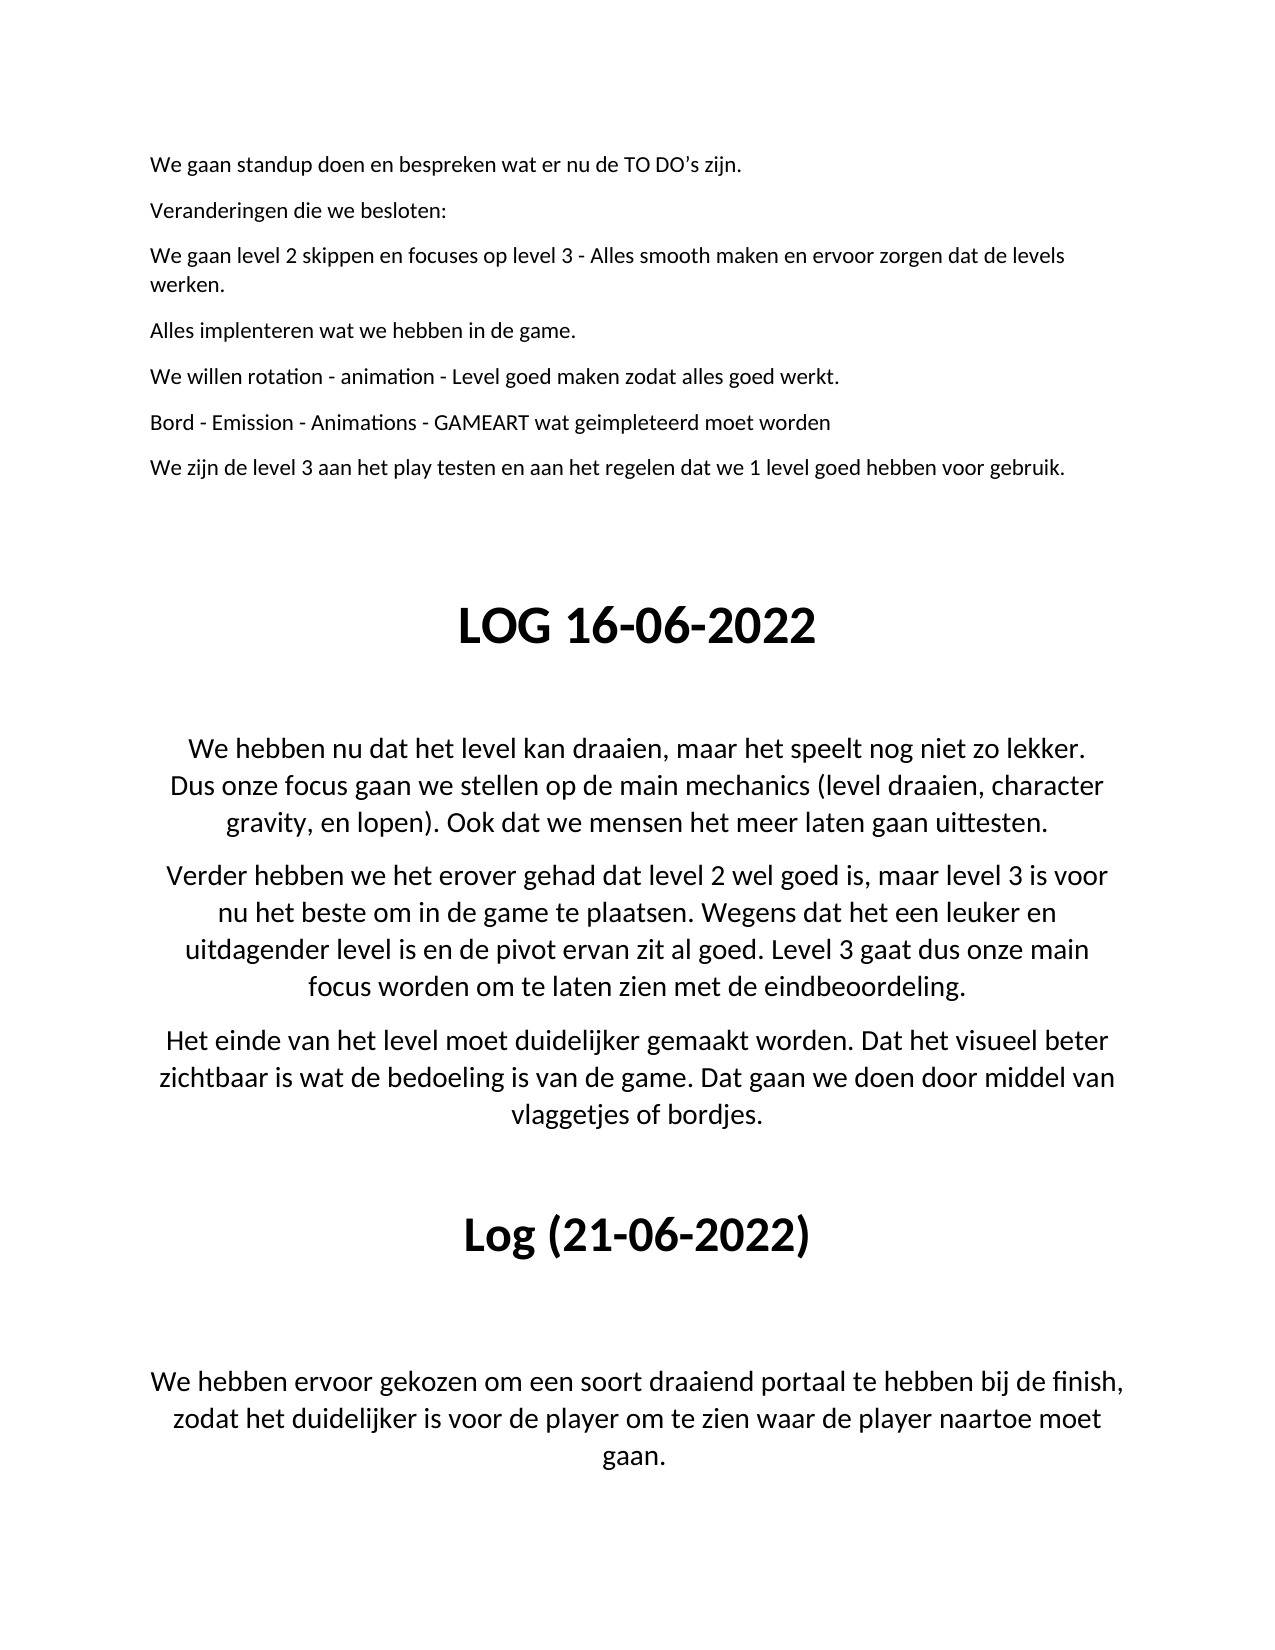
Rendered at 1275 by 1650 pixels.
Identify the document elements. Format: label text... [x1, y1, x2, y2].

text Bord - Emission - Animations - GAMEART wat geimpleteerd moet worden [150, 408, 1125, 436]
text We gaan level 2 skippen en focuses op level 3 - Alles smooth maken en ervoor zorgen dat de levels werken. [150, 241, 1125, 298]
text We zijn de level 3 aan het play testen en aan het regelen dat we 1 level goed hebben voor gebruik. [150, 453, 1125, 481]
text We hebben ervoor gekozen om een soort draaiend portaal te hebben bij de finish, zodat het duidelijker is voor de player om te zien waar de player naartoe moet gaan. [150, 1363, 1125, 1473]
text Veranderingen die we besloten: [150, 196, 1125, 224]
text Alles implenteren wat we hebben in de game. [150, 316, 1125, 344]
text Verder hebben we het erover gehad dat level 2 wel goed is, maar level 3 is voor nu het beste om in de game te plaatsen. Wegens dat het een leuker en uitdagender level is en de pivot ervan zit al goed. Level 3 gaat dus onze main focus worden om te laten zien met de eindbeoordeling. [150, 857, 1125, 1004]
text We hebben nu dat het level kan draaien, maar het speelt nog niet zo lekker. Dus onze focus gaan we stellen op de main mechanics (level draaien, character gravity, en lopen). Ook dat we mensen het meer laten gaan uittesten. [150, 730, 1125, 839]
text LOG 16-06-2022 [150, 591, 1125, 657]
text Het einde van het level moet duidelijker gemaakt worden. Dat het visueel beter zichtbaar is wat de bedoeling is van de game. Dat gaan we doen door middel van vlaggetjes of bordjes. [150, 1022, 1125, 1131]
text We gaan standup doen en bespreken wat er nu de TO DO’s zijn. [150, 150, 1125, 178]
text We willen rotation - animation - Level goed maken zodat alles goed werkt. [150, 362, 1125, 390]
text Log (21-06-2022) [150, 1203, 1125, 1264]
